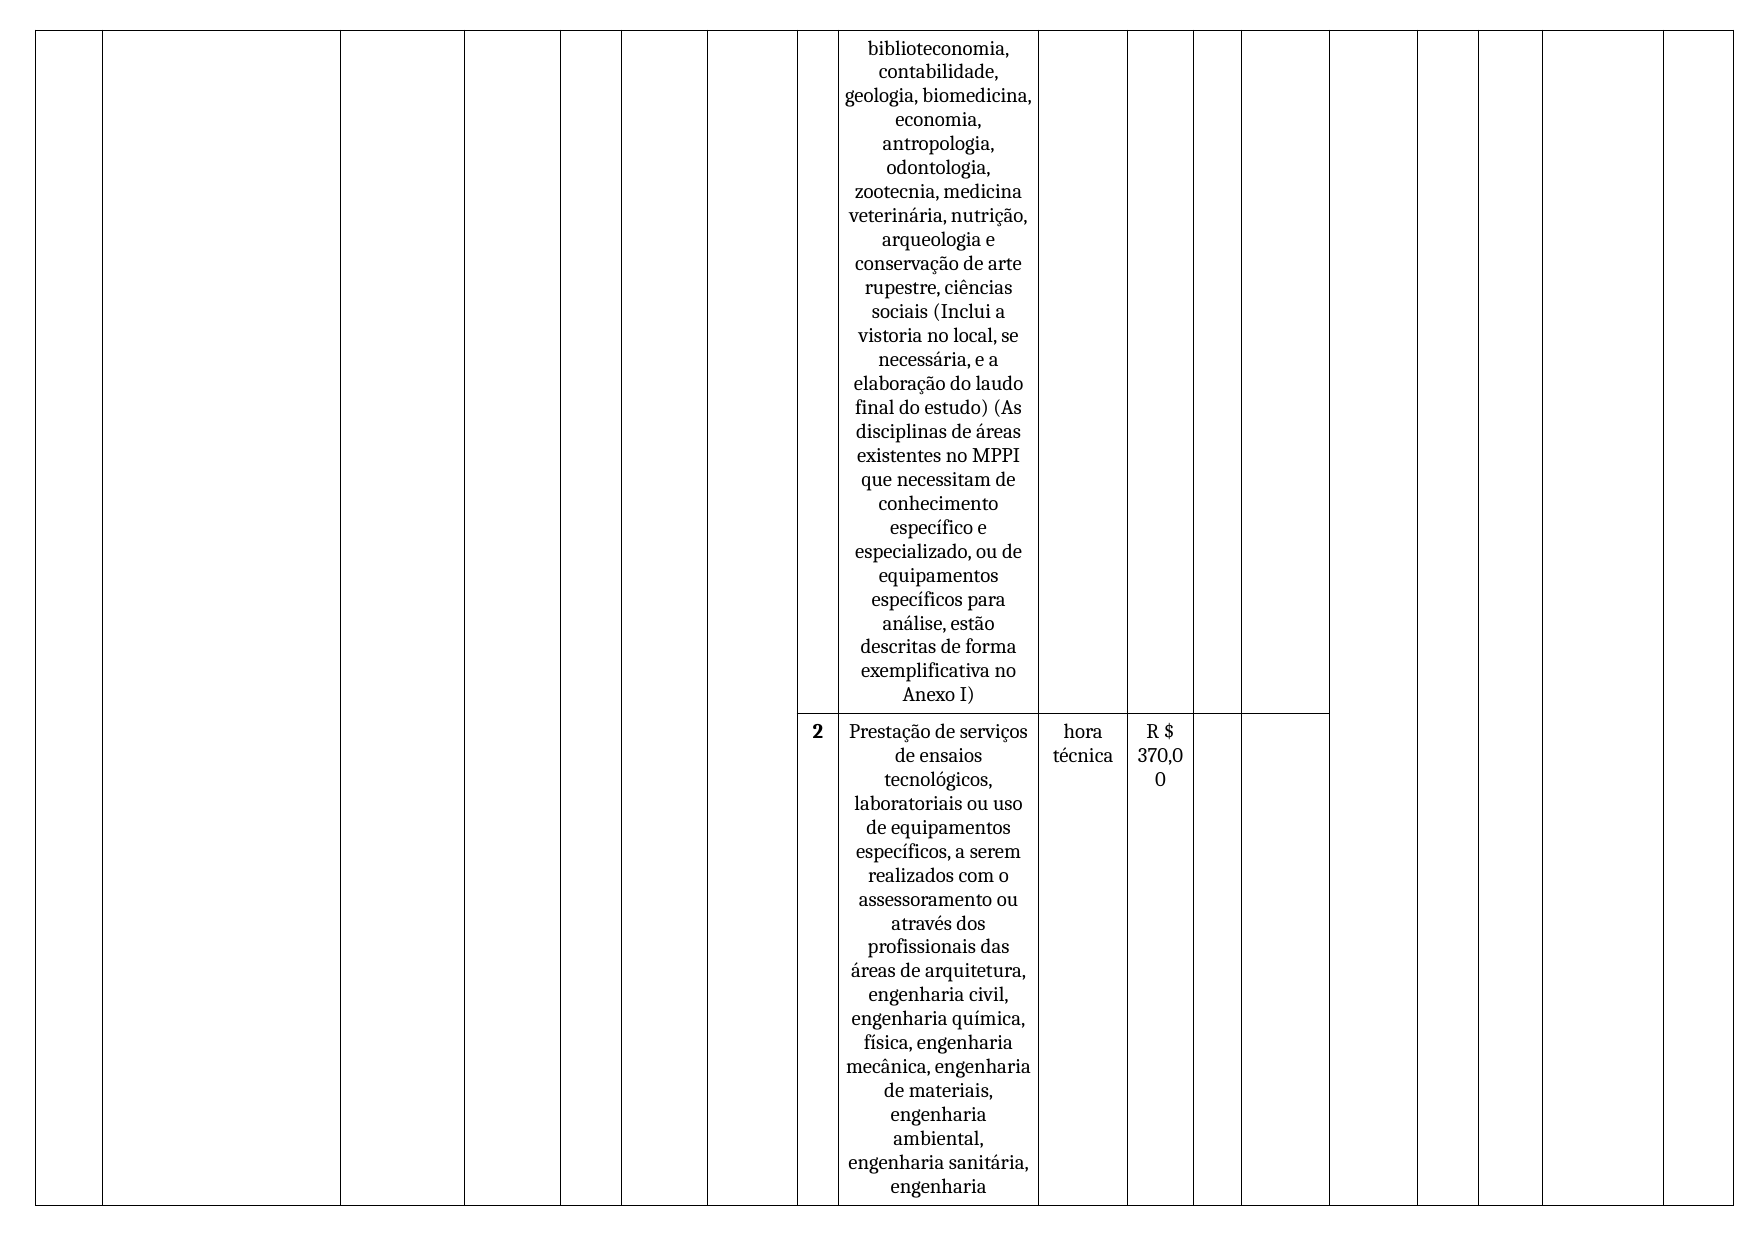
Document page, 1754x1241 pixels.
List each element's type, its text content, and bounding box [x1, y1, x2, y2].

table_cell [1664, 31, 1733, 1204]
table_cell - [1242, 31, 1329, 713]
table_cell Prestação de serviços de ensaios tecnológicos, laboratoriais ou uso de equipamentos específicos, a serem realizados com o assessoramento ou através dos profissionais das áreas de arquitetura, engenharia civil, engenharia química, física, engenharia mecânica, engenharia de materiais, engenharia ambiental, engenharia sanitária, engenharia [839, 714, 1038, 1204]
table_cell [1330, 31, 1417, 1204]
table_cell biblioteconomia, contabilidade, geologia, biomedicina, economia, antropologia, odontologia, zootecnia, medicina veterinária, nutrição, arqueologia e conservação de arte rupestre, ciências sociais (Inclui a vistoria no local, se necessária, e a elaboração do laudo final do estudo) (As disciplinas de áreas existentes no MPPI que necessitam de conhecimento específico e especializado, ou de equipamentos específicos para análise, estão descritas de forma exemplificativa no Anexo I) [839, 31, 1038, 713]
table_cell [1543, 31, 1663, 1204]
table_cell [1128, 31, 1193, 713]
table_cell [798, 31, 838, 713]
table_cell [465, 31, 560, 1204]
table_cell [1039, 31, 1127, 713]
table_cell [1418, 31, 1478, 1204]
table_cell [341, 31, 464, 1204]
table_cell [1479, 31, 1542, 1204]
table_cell hora técnica [1039, 714, 1127, 1204]
table_cell [1194, 714, 1241, 1204]
table_cell [561, 31, 621, 1204]
table_cell 2 [798, 714, 838, 1204]
table_cell - [1194, 31, 1241, 713]
table_cell [708, 31, 797, 1204]
table_cell [1242, 714, 1329, 1204]
table_cell [622, 31, 707, 1204]
table_cell R $ 370,0 0 [1128, 714, 1193, 1204]
table_cell [103, 31, 340, 1204]
table_cell [36, 31, 102, 1204]
